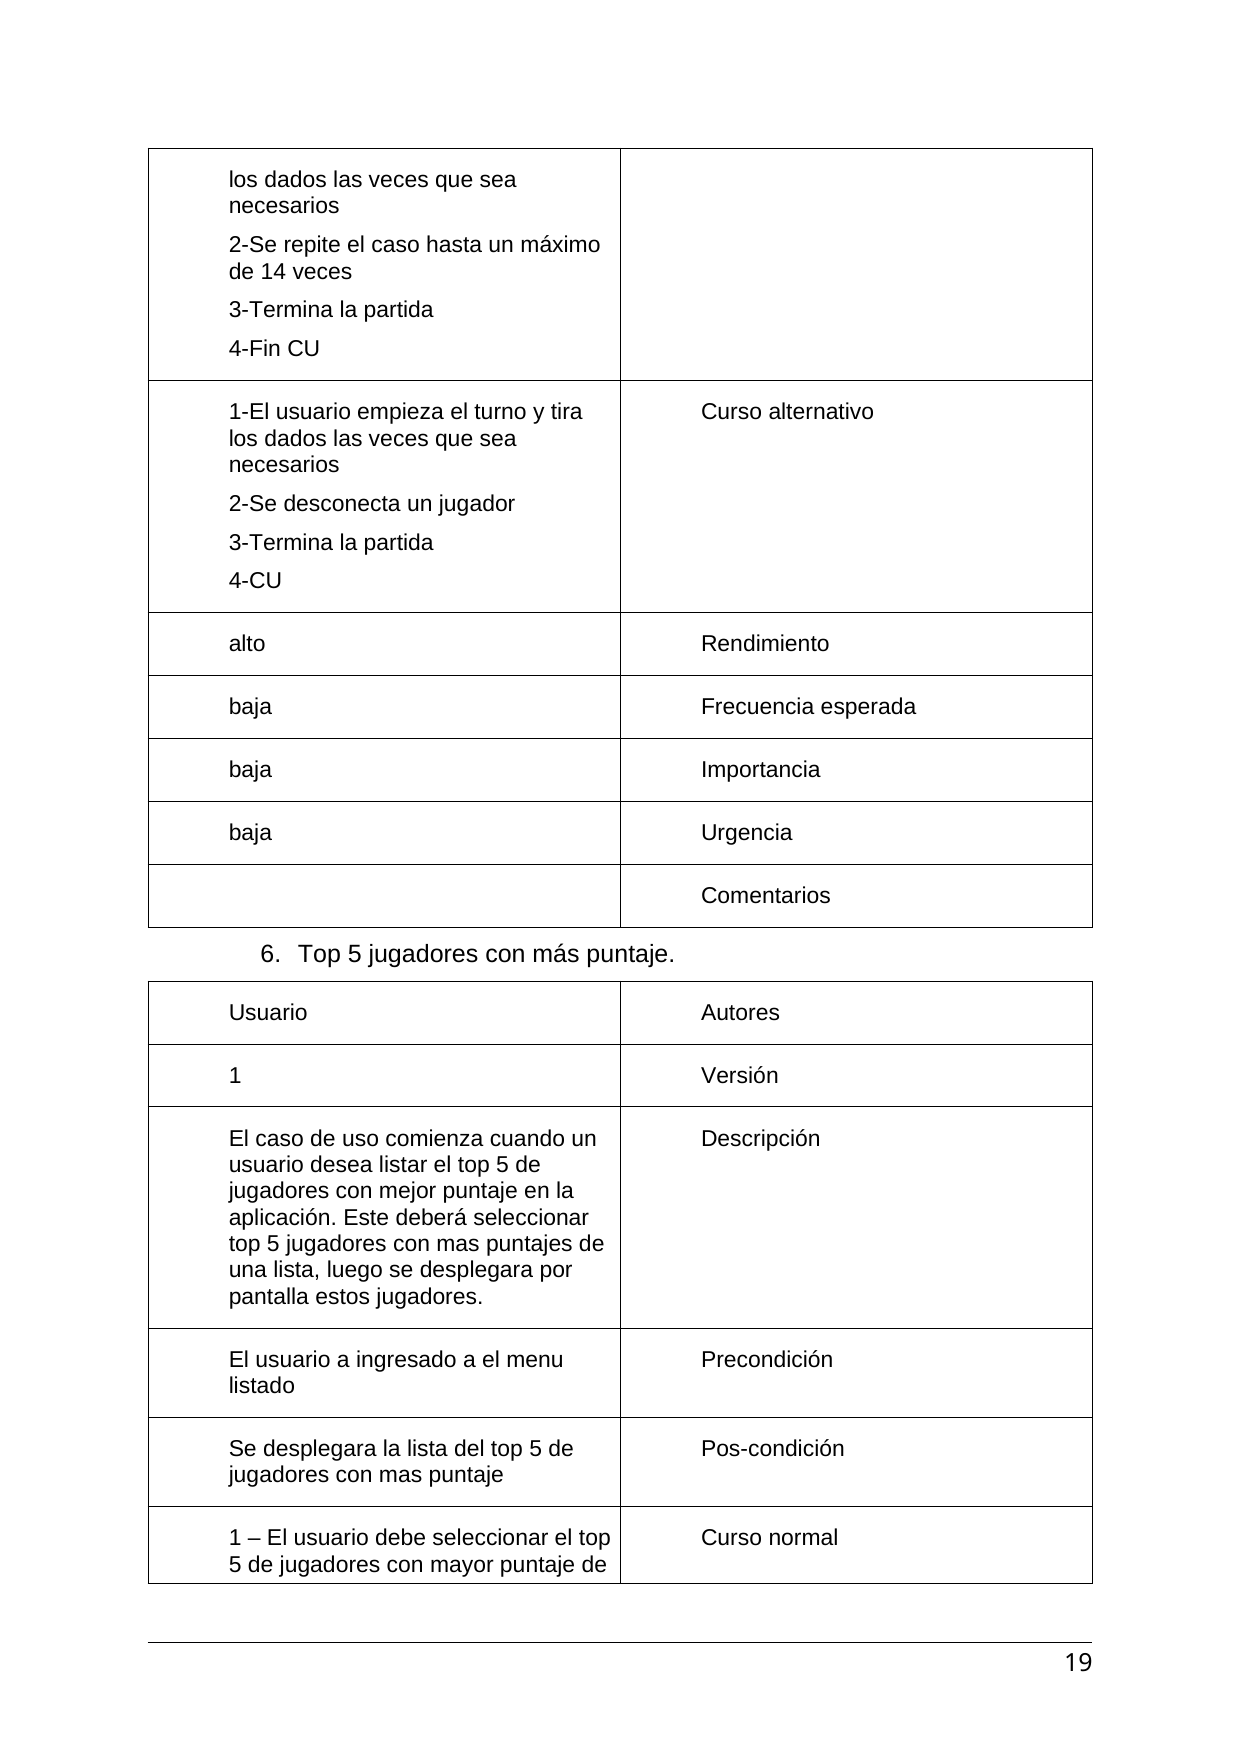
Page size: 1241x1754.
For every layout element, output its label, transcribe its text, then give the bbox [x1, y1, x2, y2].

table_cell Rendimiento [621, 613, 1092, 675]
table_cell Descripción [621, 1107, 1092, 1327]
table_cell El caso de uso comienza cuando un usuario desea listar el top 5 de jugadores con mejor puntaje en la aplicación. Este deberá seleccionar top 5 jugadores con mas puntajes de una lista, luego se desplegara por pantalla estos jugadores. [149, 1107, 620, 1327]
table_cell baja [149, 676, 620, 738]
table_cell Importancia [621, 739, 1092, 801]
list Top 5 jugadores con más puntaje. [260, 939, 1092, 968]
table_cell [149, 865, 620, 927]
table_cell 1 [149, 1045, 620, 1106]
table_cell Curso normal [621, 1507, 1092, 1583]
table_cell alto [149, 613, 620, 675]
table_cell [621, 149, 1092, 380]
table_cell El usuario a ingresado a el menu listado [149, 1329, 620, 1417]
table_cell Urgencia [621, 802, 1092, 864]
table_header Autores [621, 982, 1092, 1043]
table_cell Precondición [621, 1329, 1092, 1417]
table_cell Comentarios [621, 865, 1092, 927]
table_cell baja [149, 802, 620, 864]
table_cell los dados las veces que sea necesarios 2-Se repite el caso hasta un máximo de 14 veces 3-Termina la partida 4-Fin CU [149, 149, 620, 380]
table_cell baja [149, 739, 620, 801]
table_cell Curso alternativo [621, 381, 1092, 612]
table_cell Frecuencia esperada [621, 676, 1092, 738]
table_cell Versión [621, 1045, 1092, 1106]
table_cell Se desplegara la lista del top 5 de jugadores con mas puntaje [149, 1418, 620, 1506]
table_cell Pos-condición [621, 1418, 1092, 1506]
table_cell 1 – El usuario debe seleccionar el top 5 de jugadores con mayor puntaje de [149, 1507, 620, 1583]
table_header Usuario [149, 982, 620, 1043]
table_cell 1-El usuario empieza el turno y tira los dados las veces que sea necesarios 2-Se desconecta un jugador 3-Termina la partida 4-CU [149, 381, 620, 612]
